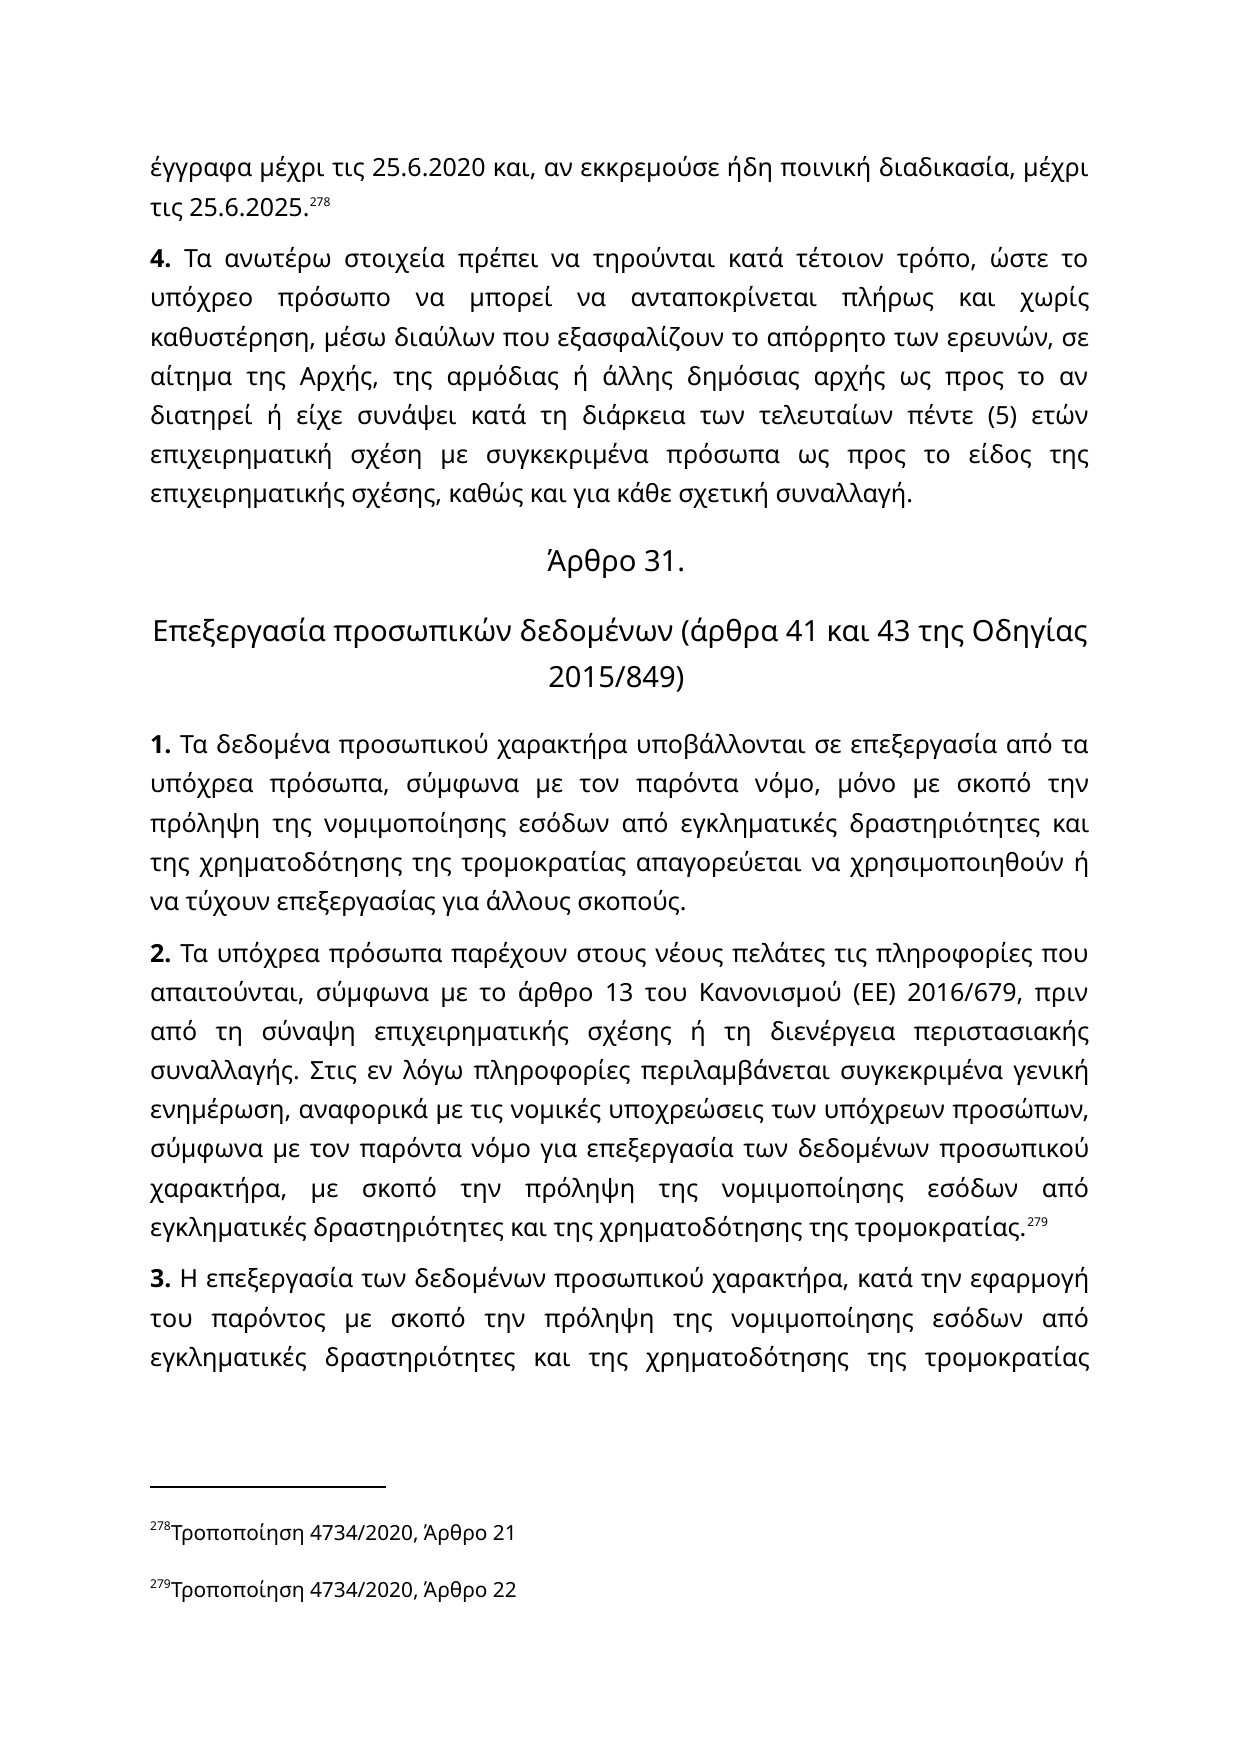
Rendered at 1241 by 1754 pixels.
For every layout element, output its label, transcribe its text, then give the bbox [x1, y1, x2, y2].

text έγγραφα μέχρι τις 25.6.2020 και, αν εκκρεμούσε ήδη ποινική διαδικασία, μέχρι τις 25.6.2025. [150, 150, 1090, 223]
subtitle Επεξεργασία προσωπικών δεδομένων (άρθρα 41 και 43 της Οδηγίας 2015/849) [150, 611, 1090, 696]
text 2. Τα υπόχρεα πρόσωπα παρέχουν στους νέους πελάτες τις πληροφορίες που απαιτούνται, σύμφωνα με το άρθρο 13 του Κανονισμού (ΕΕ) 2016/679, πριν από τη σύναψη επιχειρηματικής σχέσης ή τη διενέργεια περιστασιακής συναλλαγής. Στις εν λόγω πληροφορίες περιλαμβάνεται συγκεκριμένα γενική ενημέρωση, αναφορικά με τις νομικές υποχρεώσεις των υπόχρεων προσώπων, σύμφωνα με τον παρόντα νόμο για επεξεργασία των δεδομένων προσωπικού χαρακτήρα, με σκοπό την πρόληψη της νομιμοποίησης εσόδων από εγκληματικές δραστηριότητες και της χρηματοδότησης της τρομοκρατίας. [150, 935, 1090, 1243]
subtitle Άρθρο 31. [150, 540, 1090, 580]
text 3. Η επεξεργασία των δεδομένων προσωπικού χαρακτήρα, κατά την εφαρμογή του παρόντος με σκοπό την πρόληψη της νομιμοποίησης εσόδων από εγκληματικές δραστηριότητες και της χρηματοδότησης της τρομοκρατίας [150, 1261, 1090, 1373]
text Τροποποίηση 4734/2020, Άρθρο 22 [150, 1576, 1090, 1604]
text Τροποποίηση 4734/2020, Άρθρο 21 [150, 1518, 1090, 1546]
text 1. Τα δεδομένα προσωπικού χαρακτήρα υποβάλλονται σε επεξεργασία από τα υπόχρεα πρόσωπα, σύμφωνα με τον παρόντα νόμο, μόνο με σκοπό την πρόληψη της νομιμοποίησης εσόδων από εγκληματικές δραστηριότητες και της χρηματοδότησης της τρομοκρατίας απαγορεύεται να χρησιμοποιηθούν ή να τύχουν επεξεργασίας για άλλους σκοπούς. [150, 727, 1090, 918]
text 4. Τα ανωτέρω στοιχεία πρέπει να τηρούνται κατά τέτοιον τρόπο, ώστε το υπόχρεο πρόσωπο να μπορεί να ανταποκρίνεται πλήρως και χωρίς καθυστέρηση, μέσω διαύλων που εξασφαλίζουν το απόρρητο των ερευνών, σε αίτημα της Αρχής, της αρμόδιας ή άλλης δημόσιας αρχής ως προς το αν διατηρεί ή είχε συνάψει κατά τη διάρκεια των τελευταίων πέντε (5) ετών επιχειρηματική σχέση με συγκεκριμένα πρόσωπα ως προς το είδος της επιχειρηματικής σχέσης, καθώς και για κάθε σχετική συναλλαγή. [150, 241, 1090, 510]
